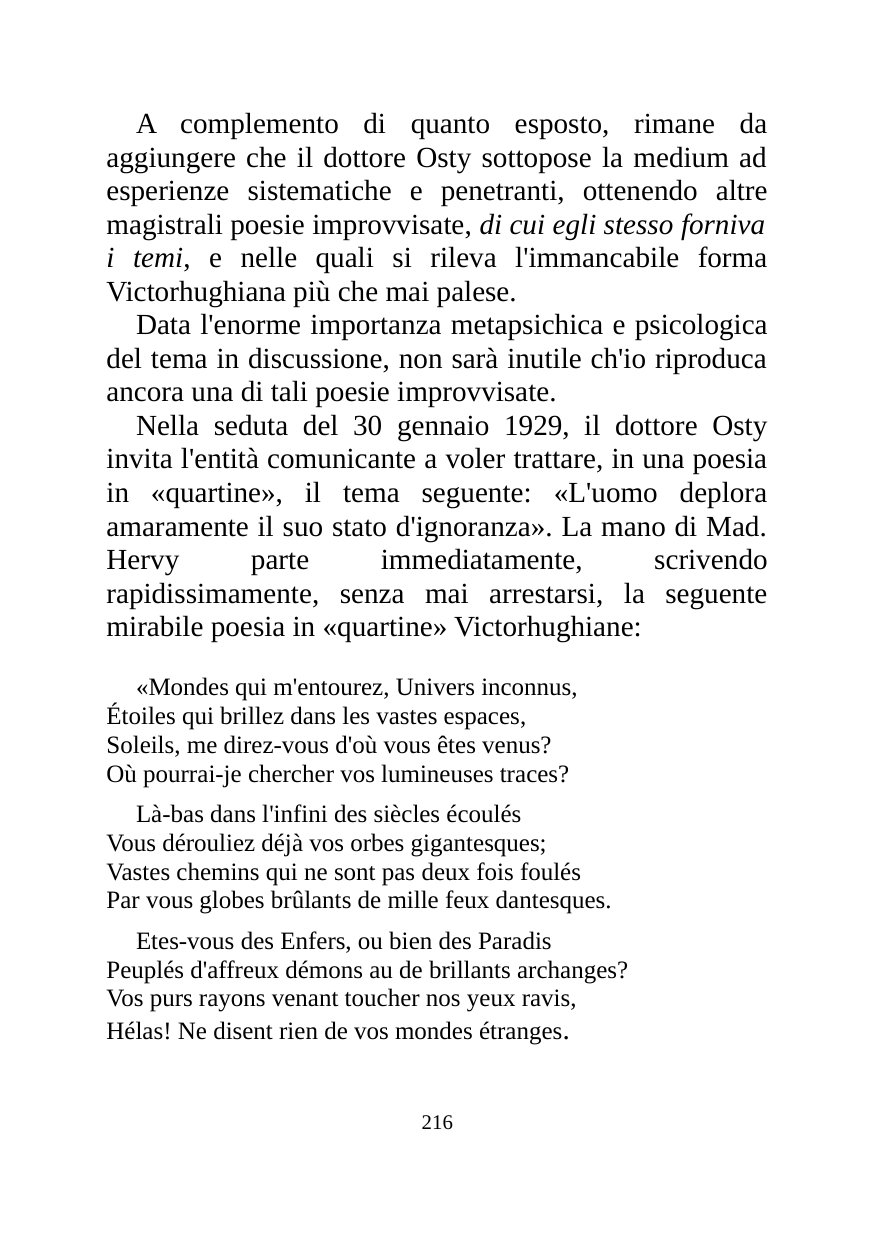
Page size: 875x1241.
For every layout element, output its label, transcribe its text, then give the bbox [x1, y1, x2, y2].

text «Mondes qui m'entourez, Univers inconnus, Étoiles qui brillez dans les vastes espaces, Soleils, me direz-vous d'où vous êtes venus? Où pourrai-je chercher vos lumineuses traces? [106, 672, 768, 787]
text Etes-vous des Enfers, ou bien des Paradis Peuplés d'affreux démons au de brillants archanges? Vos purs rayons venant toucher nos yeux ravis, Hélas! Ne disent rien de vos mondes étranges. [106, 926, 768, 1046]
text A complemento di quanto esposto, rimane da aggiungere che il dottore Osty sottopose la medium ad esperienze sistematiche e penetranti, ottenendo altre magistrali poesie improvvisate, di cui egli stesso forniva i temi, e nelle quali si rileva l'immancabile forma Victorhughiana più che mai palese. [106, 106, 768, 307]
text Nella seduta del 30 gennaio 1929, il dottore Osty invita l'entità comunicante a voler trattare, in una poesia in «quartine», il tema seguente: «L'uomo deplora amaramente il suo stato d'ignoranza». La mano di Mad. Hervy parte immediatamente, scrivendo rapidissimamente, senza mai arrestarsi, la seguente mirabile poesia in «quartine» Victorhughiane: [106, 408, 768, 643]
text Data l'enorme importanza metapsichica e psicologica del tema in discussione, non sarà inutile ch'io riproduca ancora una di tali poesie improvvisate. [106, 307, 768, 408]
text Là-bas dans l'infini des siècles écoulés Vous dérouliez déjà vos orbes gigantesques; Vastes chemins qui ne sont pas deux fois foulés Par vous globes brûlants de mille feux dantesques. [106, 799, 768, 914]
